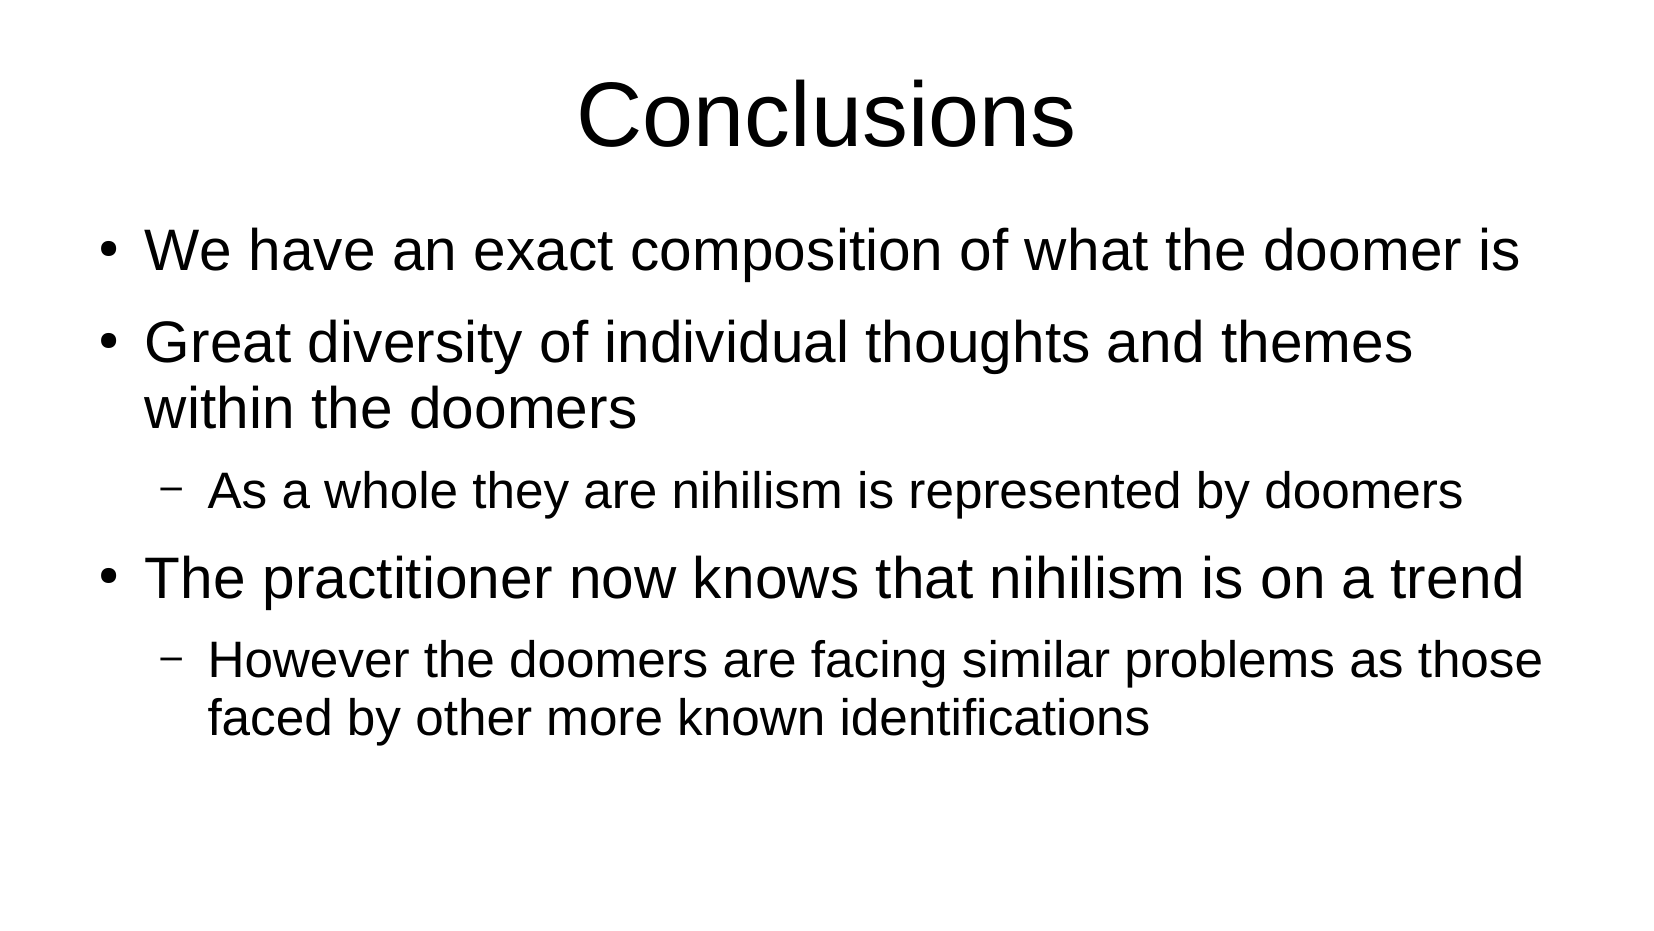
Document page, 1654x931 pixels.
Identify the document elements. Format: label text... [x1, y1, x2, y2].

list We have an exact composition of what the doomer is Great diversity of individual thoughts and themes within the doomers As a whole they are nihilism is represented by doomers The practitioner now knows that nihilism is on a trend However the doomers are facing similar problems as those faced by other more known identifications [82, 217, 1571, 758]
title Conclusions [82, 37, 1571, 193]
